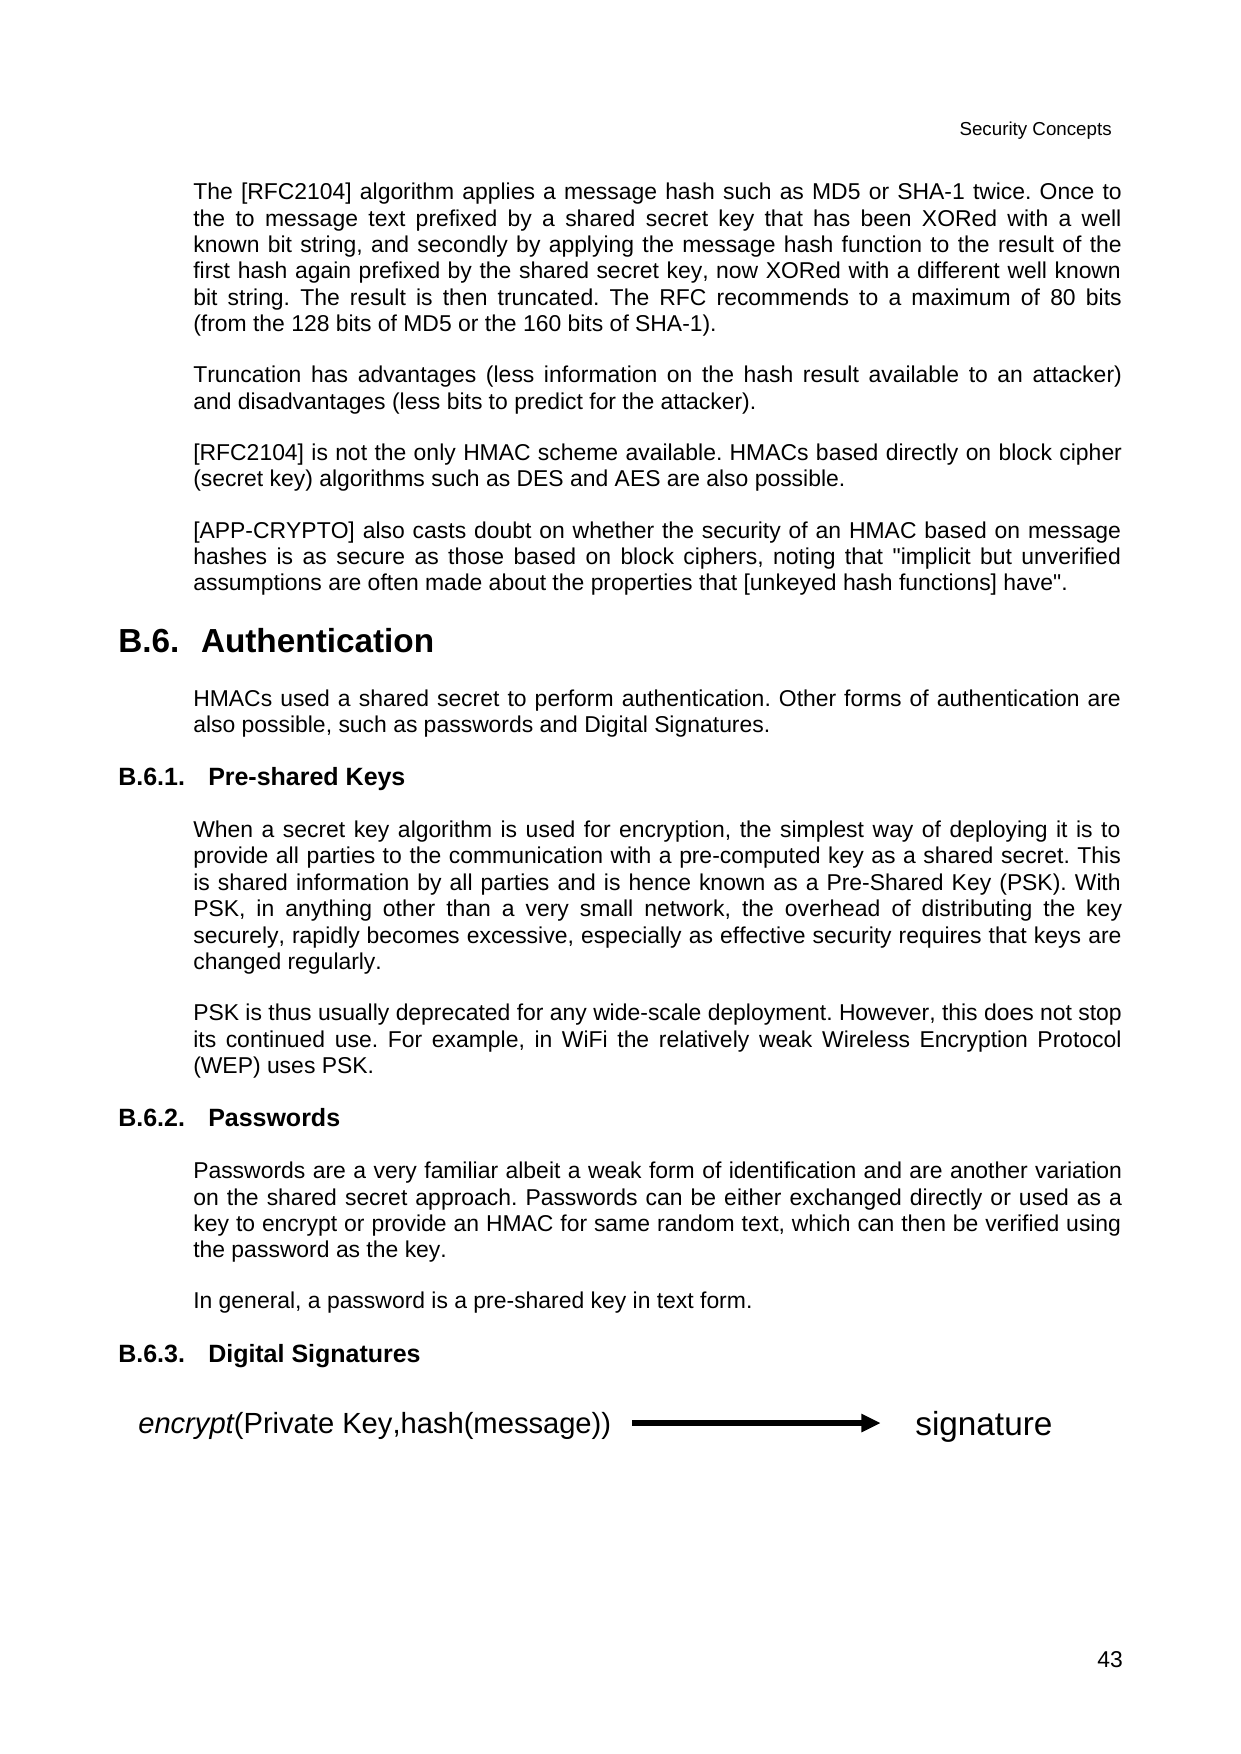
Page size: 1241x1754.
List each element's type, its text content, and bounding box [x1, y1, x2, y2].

text The [RFC2104] algorithm applies a message hash such as MD5 or SHA-1 twice. Once to the to message text prefixed by a shared secret key that has been XORed with a well known bit string, and secondly by applying the message hash function to the result of the first hash again prefixed by the shared secret key, now XORed with a different well known bit string. The result is then truncated. The RFC recommends to a maximum of 80 bits (from the 128 bits of MD5 or the 160 bits of SHA-1). [193, 178, 1122, 336]
subtitle Passwords [118, 1103, 1122, 1132]
text In general, a password is a pre-shared key in text form. [193, 1287, 1122, 1314]
text [APP-CRYPTO] also casts doubt on whether the security of an HMAC based on message hashes is as secure as those based on block ciphers, noting that "implicit but unverified assumptions are often made about the properties that [unkeyed hash functions] have". [193, 517, 1122, 596]
text When a secret key algorithm is used for encryption, the simplest way of deploying it is to provide all parties to the communication with a pre-computed key as a shared secret. This is shared information by all parties and is hence known as a Pre-Shared Key (PSK). With PSK, in anything other than a very small network, the overhead of distributing the key securely, rapidly becomes excessive, especially as effective security requires that keys are changed regularly. [193, 816, 1122, 974]
text [RFC2104] is not the only HMAC scheme available. HMACs based directly on block cipher (secret key) algorithms such as DES and AES are also possible. [193, 439, 1122, 492]
text Truncation has advantages (less information on the hash result available to an attacker) and disadvantages (less bits to predict for the attacker). [193, 361, 1122, 414]
text HMACs used a shared secret to perform authentication. Other forms of authentication are also possible, such as passwords and Digital Signatures. [193, 685, 1122, 737]
subtitle Digital Signatures [118, 1339, 1122, 1368]
text Passwords are a very familiar albeit a weak form of identification and are another variation on the shared secret approach. Passwords can be either exchanged directly or used as a key to encrypt or provide an HMAC for same random text, which can then be verified using the password as the key. [193, 1157, 1122, 1262]
subtitle Authentication [118, 621, 1122, 659]
subtitle Pre-shared Keys [118, 762, 1122, 791]
text PSK is thus usually deprecated for any wide-scale deployment. However, this does not stop its continued use. For example, in WiFi the relatively weak Wireless Encryption Protocol (WEP) uses PSK. [193, 999, 1122, 1078]
